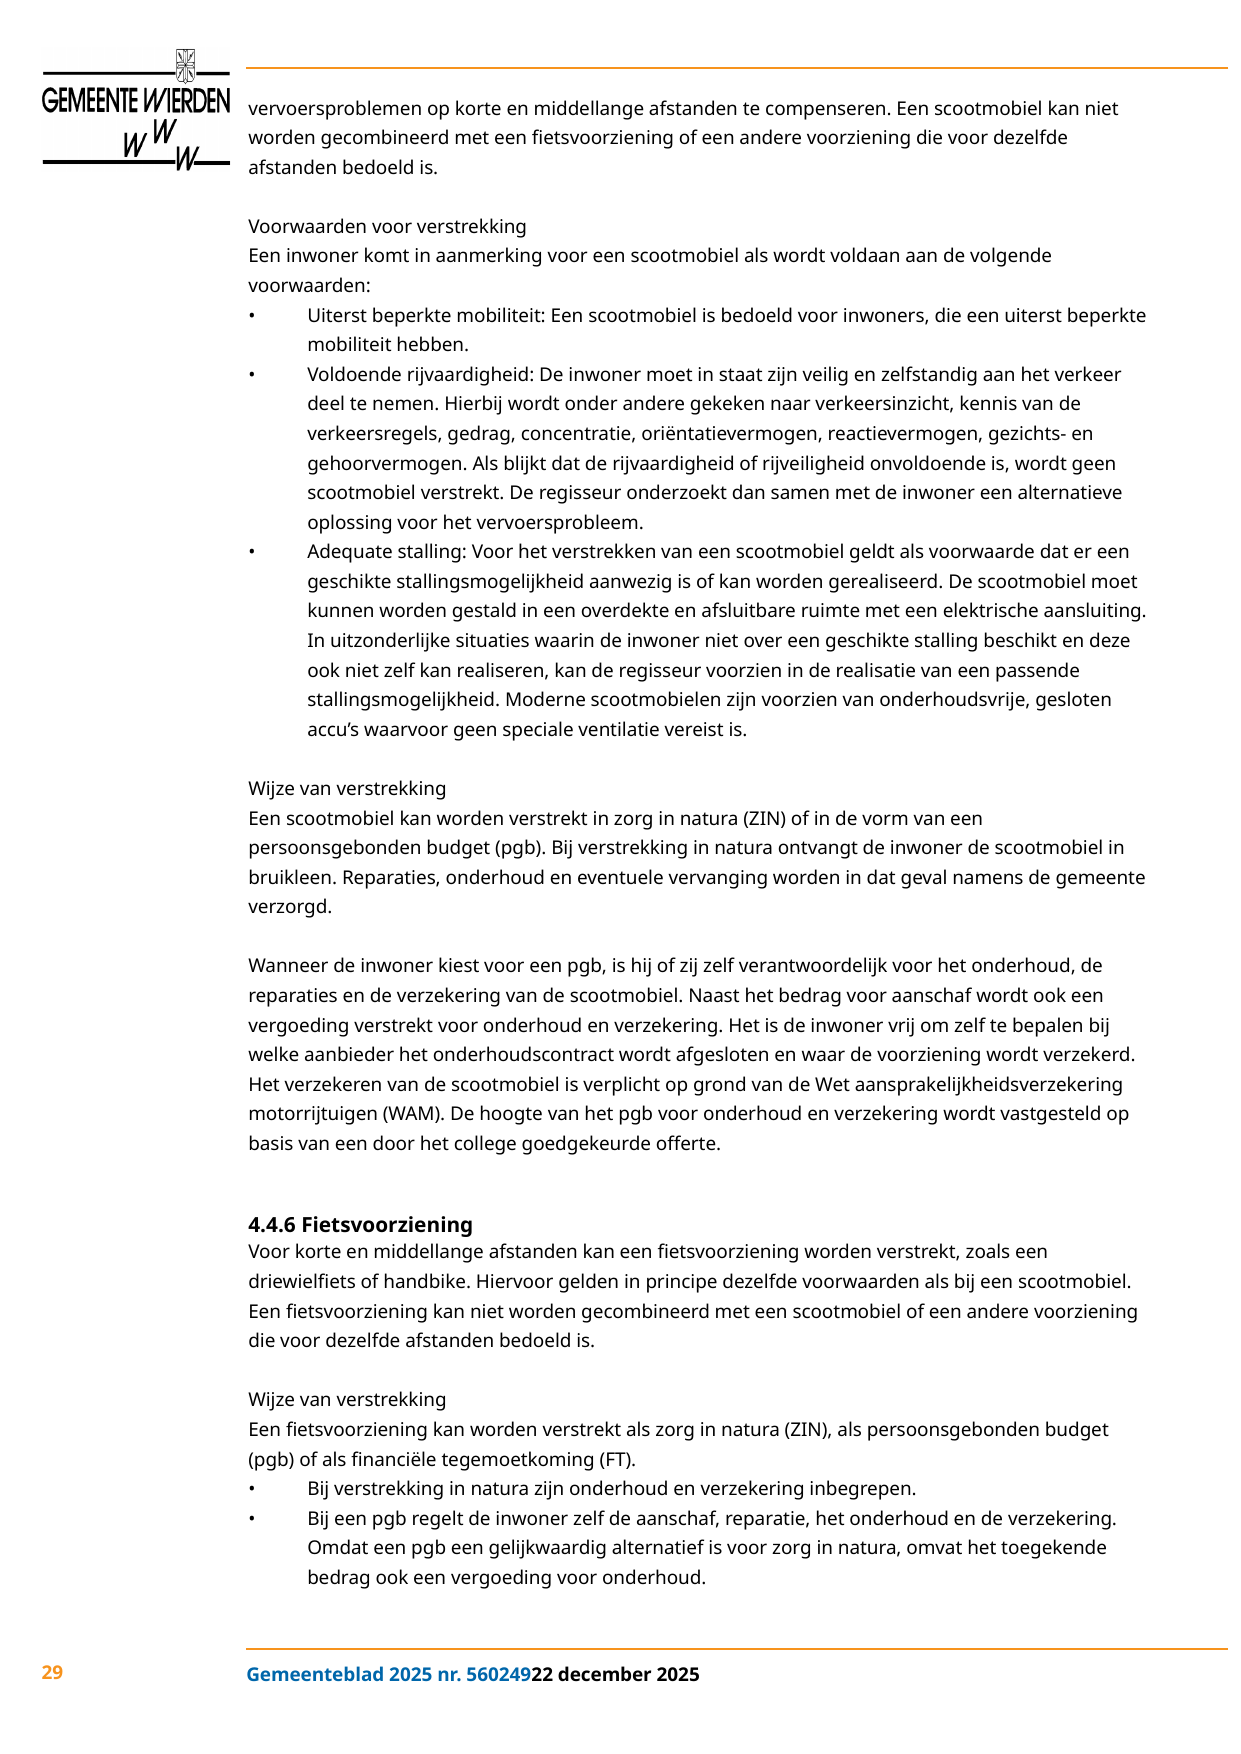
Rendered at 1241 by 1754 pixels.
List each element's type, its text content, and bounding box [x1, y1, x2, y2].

list Voldoende rijvaardigheid: De inwoner moet in staat zijn veilig en zelfstandig aan het verkeer deel te nemen. Hierbij wordt onder andere gekeken naar verkeersinzicht, kennis van de verkeersregels, gedrag, concentratie, oriëntatievermogen, reactievermogen, gezichts- en gehoorvermogen. Als blijkt dat de rijvaardigheid of rijveiligheid onvoldoende is, wordt geen scootmobiel verstrekt. De regisseur onderzoekt dan samen met de inwoner een alternatieve oplossing voor het vervoersprobleem. [248, 361, 1152, 535]
text Voorwaarden voor verstrekking [248, 213, 1152, 239]
text Voor korte en middellange afstanden kan een fietsvoorziening worden verstrekt, zoals een driewielfiets of handbike. Hiervoor gelden in principe dezelfde voorwaarden als bij een scootmobiel. Een fietsvoorziening kan niet worden gecombineerd met een scootmobiel of een andere voorziening die voor dezelfde afstanden bedoeld is. [248, 1239, 1152, 1353]
text Een inwoner komt in aanmerking voor een scootmobiel als wordt voldaan aan de volgende voorwaarden: [248, 243, 1152, 298]
text Wanneer de inwoner kiest voor een pgb, is hij of zij zelf verantwoordelijk voor het onderhoud, de reparaties en de verzekering van de scootmobiel. Naast het bedrag voor aanschaf wordt ook een vergoeding verstrekt voor onderhoud en verzekering. Het is de inwoner vrij om zelf te bepalen bij welke aanbieder het onderhoudscontract wordt afgesloten en waar de voorziening wordt verzekerd. Het verzekeren van de scootmobiel is verplicht op grond van de Wet aansprakelijkheidsverzekering motorrijtuigen (WAM). De hoogte van het pgb voor onderhoud en verzekering wordt vastgesteld op basis van een door het college goedgekeurde offerte. [248, 953, 1152, 1156]
text Wijze van verstrekking [248, 775, 1152, 801]
list Adequate stalling: Voor het verstrekken van een scootmobiel geldt als voorwaarde dat er een geschikte stallingsmogelijkheid aanwezig is of kan worden gerealiseerd. De scootmobiel moet kunnen worden gestald in een overdekte en afsluitbare ruimte met een elektrische aansluiting. In uitzonderlijke situaties waarin de inwoner niet over een geschikte stalling beschikt en deze ook niet zelf kan realiseren, kan de regisseur voorzien in de realisatie van een passende stallingsmogelijkheid. Moderne scootmobielen zijn voorzien van onderhoudsvrije, gesloten accu’s waarvoor geen speciale ventilatie vereist is. [248, 538, 1152, 742]
text 4.4.6 Fietsvoorziening [248, 1210, 1152, 1239]
text vervoersproblemen op korte en middellange afstanden te compenseren. Een scootmobiel kan niet worden gecombineerd met een fietsvoorziening of een andere voorziening die voor dezelfde afstanden bedoeld is. [248, 95, 1152, 180]
list Bij verstrekking in natura zijn onderhoud en verzekering inbegrepen. [248, 1475, 1152, 1501]
text Een scootmobiel kan worden verstrekt in zorg in natura (ZIN) of in de vorm van een persoonsgebonden budget (pgb). Bij verstrekking in natura ontvangt de inwoner de scootmobiel in bruikleen. Reparaties, onderhoud en eventuele vervanging worden in dat geval namens de gemeente verzorgd. [248, 805, 1152, 919]
text Een fietsvoorziening kan worden verstrekt als zorg in natura (ZIN), als persoonsgebonden budget (pgb) of als financiële tegemoetkoming (FT). [248, 1416, 1152, 1471]
text Wijze van verstrekking [248, 1387, 1152, 1412]
picture [41, 47, 231, 172]
list Uiterst beperkte mobiliteit: Een scootmobiel is bedoeld voor inwoners, die een uiterst beperkte mobiliteit hebben. [248, 302, 1152, 357]
list Bij een pgb regelt de inwoner zelf de aanschaf, reparatie, het onderhoud en de verzekering. Omdat een pgb een gelijkwaardig alternatief is voor zorg in natura, omvat het toegekende bedrag ook een vergoeding voor onderhoud. [248, 1505, 1152, 1590]
